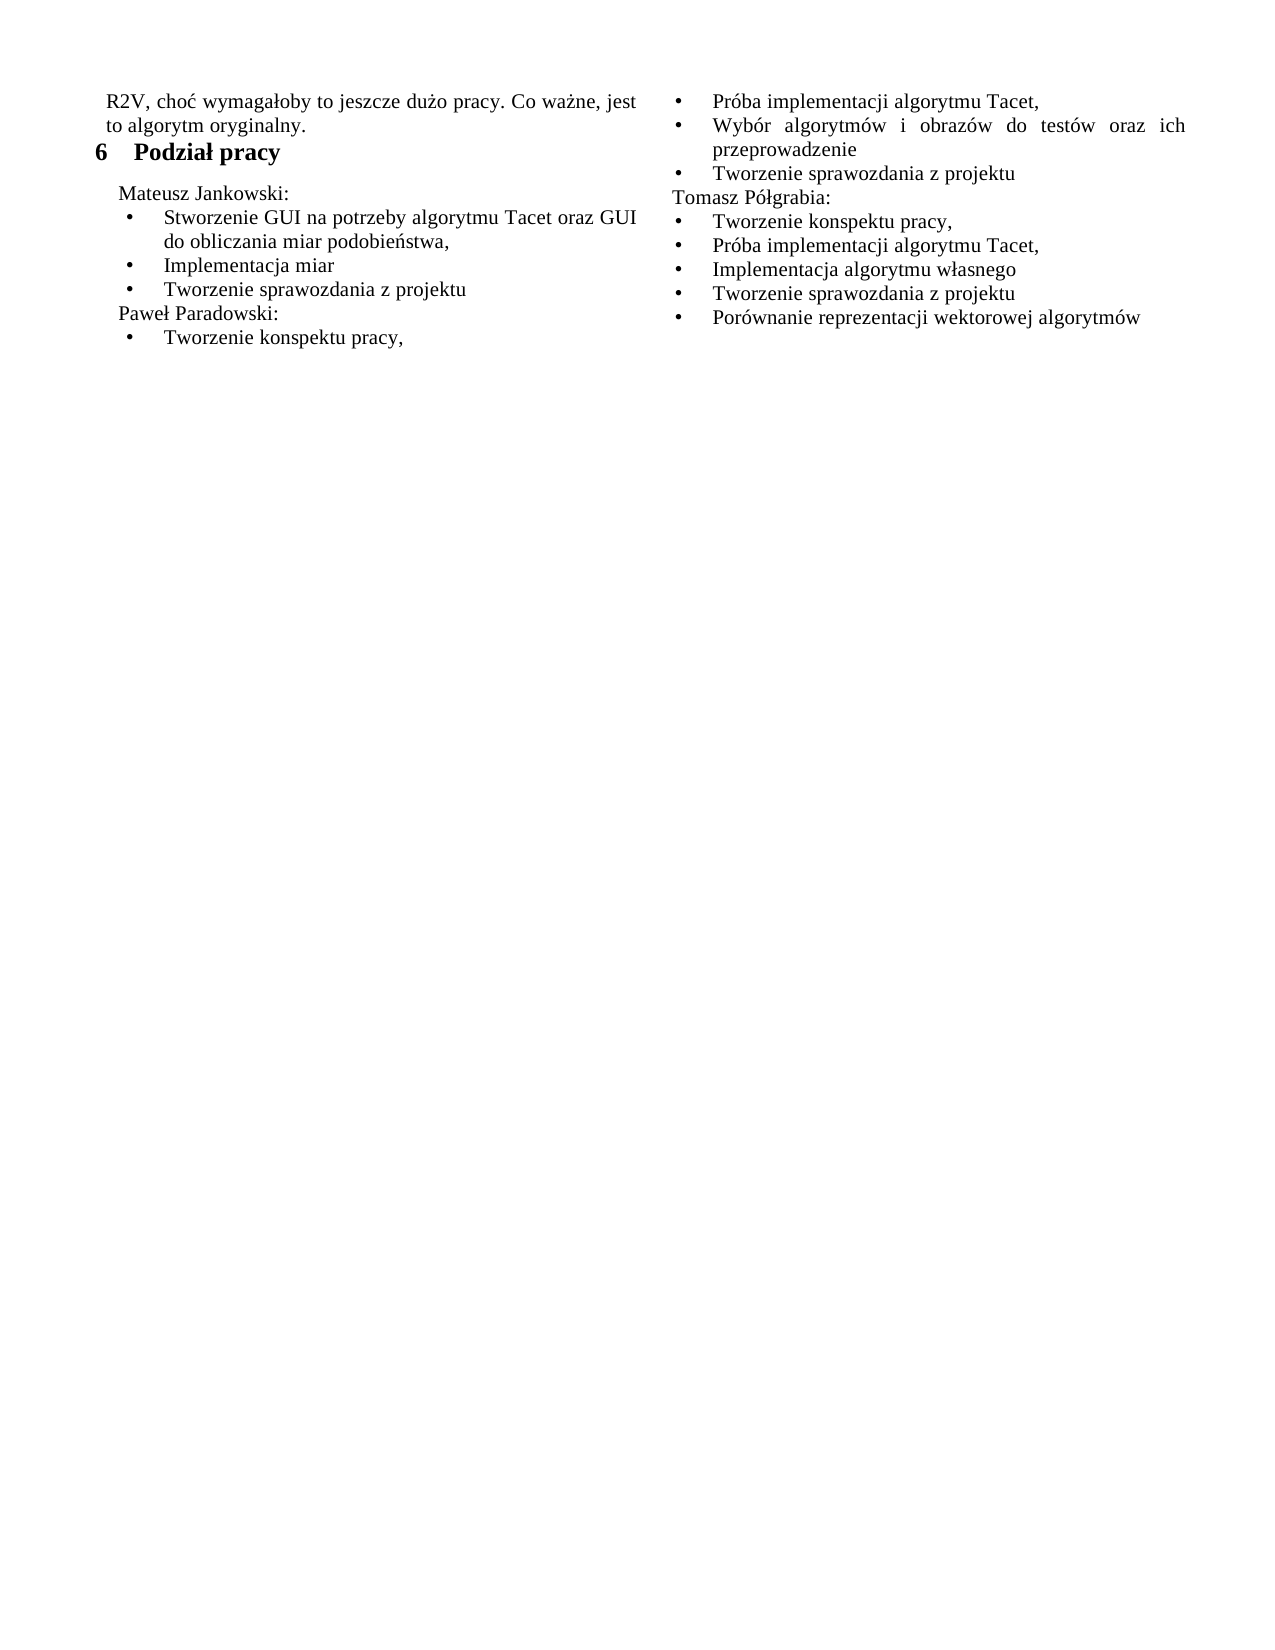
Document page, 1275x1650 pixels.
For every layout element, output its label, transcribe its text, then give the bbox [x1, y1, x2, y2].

text R2V, choć wymagałoby to jeszcze dużo pracy. Co ważne, jest to algorytm oryginalny. [106, 88, 637, 137]
text Paweł Paradowski: [88, 301, 637, 325]
list Implementacja miar [126, 253, 637, 277]
list Wybór algorytmów i obrazów do testów oraz ich przeprowadzenie [675, 113, 1186, 161]
list Tworzenie konspektu pracy, [126, 325, 637, 349]
list Tworzenie sprawozdania z projektu [675, 281, 1186, 305]
list Porównanie reprezentacji wektorowej algorytmów [675, 305, 1186, 329]
list Próba implementacji algorytmu Tacet, [675, 88, 1186, 113]
list Stworzenie GUI na potrzeby algorytmu Tacet oraz GUI do obliczania miar podobieństwa, [126, 204, 637, 253]
list Próba implementacji algorytmu Tacet, [675, 233, 1186, 257]
list Tworzenie sprawozdania z projektu [675, 161, 1186, 185]
list Tworzenie sprawozdania z projektu [126, 277, 637, 301]
list Tomasz Półgrabia: [672, 185, 1186, 209]
text Mateusz Jankowski: [88, 181, 637, 204]
list Implementacja algorytmu własnego [675, 257, 1186, 281]
list Tworzenie konspektu pracy, [675, 209, 1186, 233]
subtitle Podział pracy [88, 137, 637, 166]
